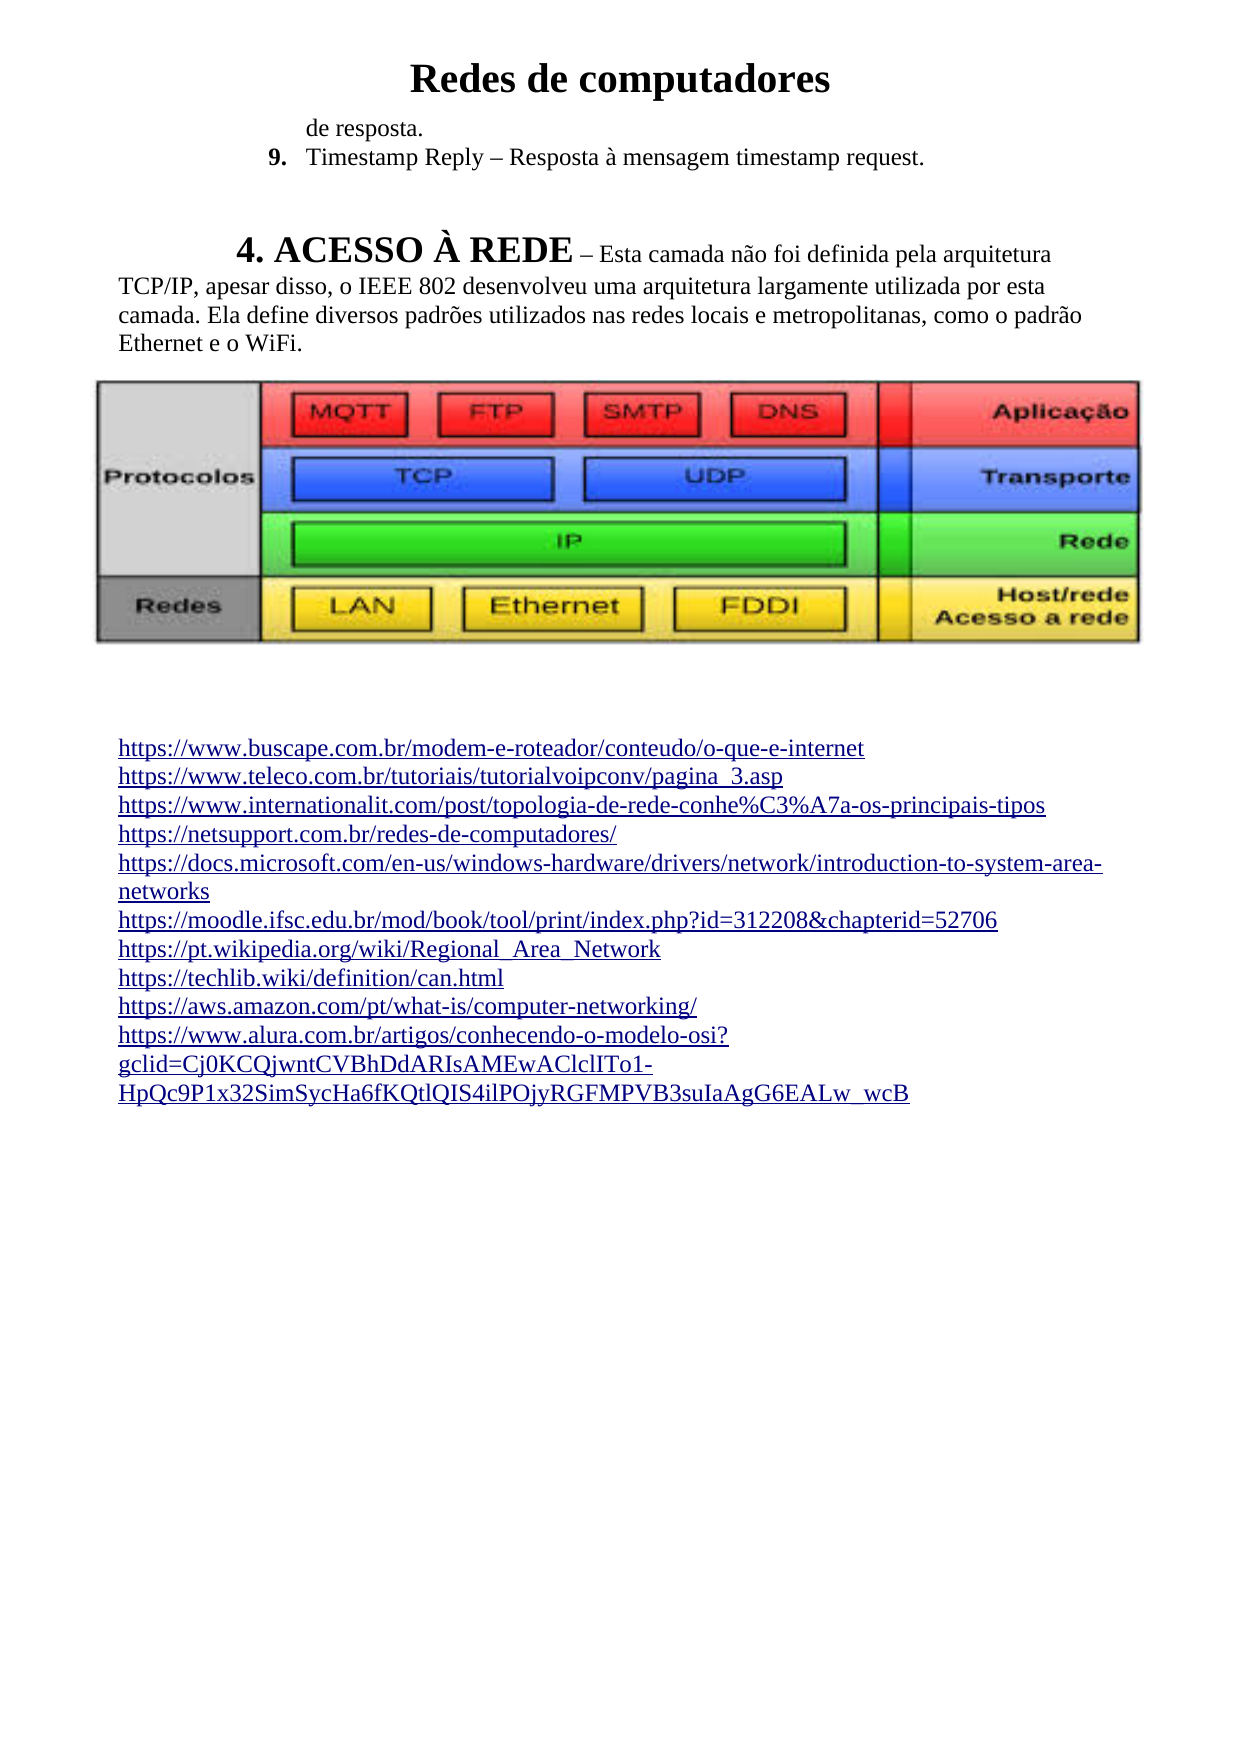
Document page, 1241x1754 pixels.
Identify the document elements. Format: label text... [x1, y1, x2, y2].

text https://aws.amazon.com/pt/what-is/computer-networking/ [118, 991, 1122, 1020]
list Timestamp Reply – Resposta à mensagem timestamp request. [268, 142, 1122, 170]
text https://www.internationalit.com/post/topologia-de-rede-conhe%C3%A7a-os-principais-tipos [118, 790, 1122, 819]
text https://netsupport.com.br/redes-de-computadores/ [118, 819, 1122, 848]
text https://docs.microsoft.com/en-us/windows-hardware/drivers/network/introduction-to-system-area-networks [118, 848, 1122, 905]
text 4. ACESSO À REDE – Esta camada não foi definida pela arquitetura TCP/IP, apesar disso, o IEEE 802 desenvolveu uma arquitetura largamente utilizada por esta camada. Ela define diversos padrões utilizados nas redes locais e metropolitanas, como o padrão Ethernet e o WiFi. [118, 228, 1122, 357]
text https://www.teleco.com.br/tutoriais/tutorialvoipconv/pagina_3.asp [118, 761, 1122, 790]
text https://techlib.wiki/definition/can.html [118, 963, 1122, 991]
text https://moodle.ifsc.edu.br/mod/book/tool/print/index.php?id=312208&chapterid=52706 [118, 905, 1122, 934]
text https://www.buscape.com.br/modem-e-roteador/conteudo/o-que-e-internet [118, 733, 1122, 761]
text https://www.alura.com.br/artigos/conhecendo-o-modelo-osi?gclid=Cj0KCQjwntCVBhDdARIsAMEwAClclITo1-HpQc9P1x32SimSycHa6fKQtlQIS4ilPOjyRGFMPVB3suIaAgG6EALw_wcB [118, 1020, 1122, 1106]
picture [90, 379, 1145, 647]
list de resposta. [268, 113, 1122, 142]
text https://pt.wikipedia.org/wiki/Regional_Area_Network [118, 934, 1122, 963]
